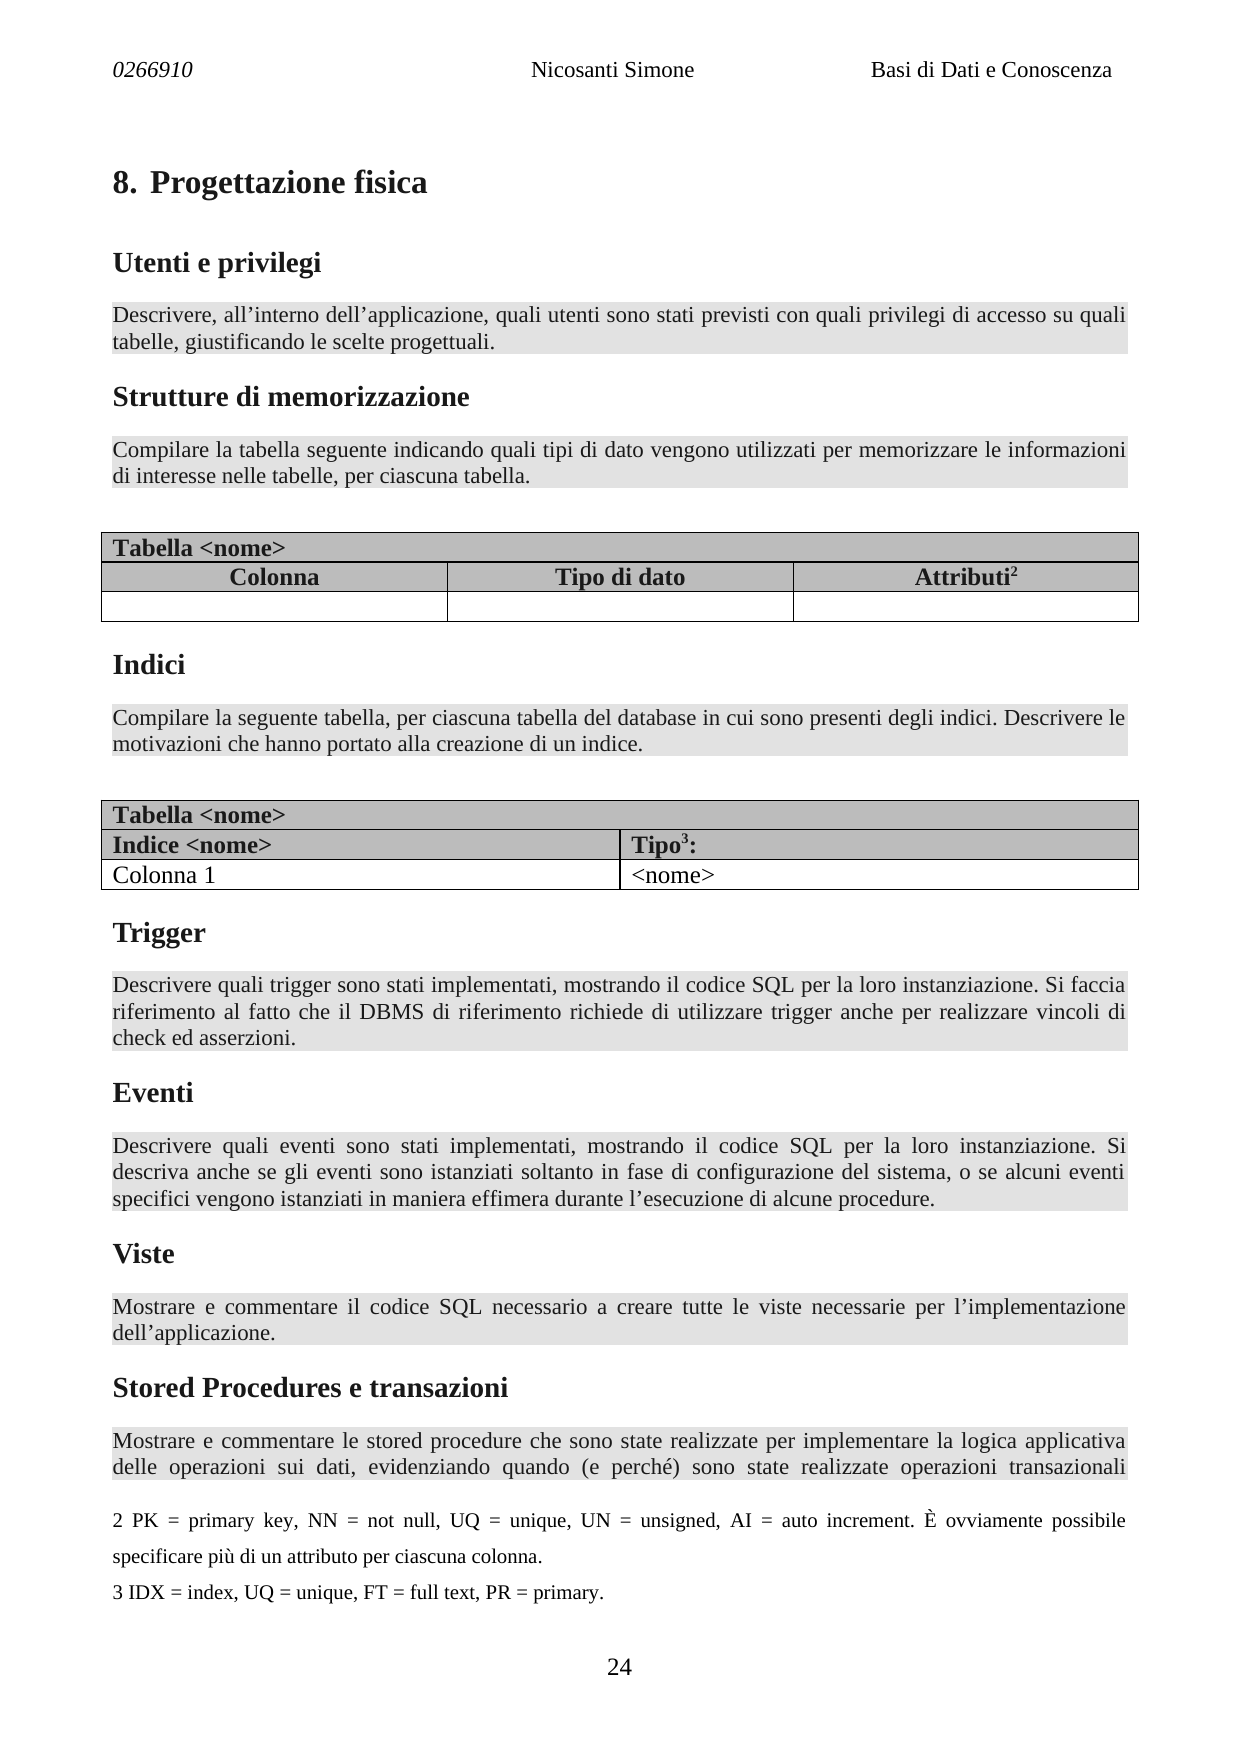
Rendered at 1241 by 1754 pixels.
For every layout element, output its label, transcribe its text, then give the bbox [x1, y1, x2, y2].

text Compilare la seguente tabella, per ciascuna tabella del database in cui sono presenti degli indici. Descrivere le motivazioni che hanno portato alla creazione di un indice. [112, 704, 1128, 756]
table_cell Tipo di dato [448, 563, 793, 591]
text Compilare la tabella seguente indicando quali tipi di dato vengono utilizzati per memorizzare le informazioni di interesse nelle tabelle, per ciascuna tabella. [112, 436, 1128, 488]
table_cell Colonna 1 [102, 860, 619, 889]
text Mostrare e commentare le stored procedure che sono state realizzate per implementare la logica applicativa delle operazioni sui dati, evidenziando quando (e perché) sono state realizzate operazioni transazionali [112, 1427, 1128, 1480]
text Descrivere quali eventi sono stati implementati, mostrando il codice SQL per la loro instanziazione. Si descriva anche se gli eventi sono istanziati soltanto in fase di configurazione del sistema, o se alcuni eventi specifici vengono istanziati in maniera effimera durante l’esecuzione di alcune procedure. [112, 1132, 1128, 1211]
subtitle Trigger [112, 915, 1128, 948]
text Mostrare e commentare il codice SQL necessario a creare tutte le viste necessarie per l’implementazione dell’applicazione. [112, 1293, 1128, 1345]
table_cell Attributi [794, 563, 1138, 591]
subtitle Progettazione fisica [112, 162, 1128, 201]
subtitle Utenti e privilegi [112, 245, 1128, 278]
table_cell [448, 592, 793, 621]
table_cell [102, 592, 447, 621]
table_header Tabella <nome> [102, 533, 1138, 561]
table_cell Tipo: [621, 830, 1138, 859]
table_header Tabella <nome> [102, 801, 1138, 829]
text Descrivere, all’interno dell’applicazione, quali utenti sono stati previsti con quali privilegi di accesso su quali tabelle, giustificando le scelte progettuali. [112, 302, 1128, 354]
subtitle Stored Procedures e transazioni [112, 1370, 1128, 1404]
subtitle Strutture di memorizzazione [112, 379, 1128, 413]
table_cell Colonna [102, 563, 447, 591]
subtitle Eventi [112, 1076, 1128, 1109]
table_cell <nome> [621, 860, 1138, 889]
table_cell [794, 592, 1138, 621]
subtitle Viste [112, 1236, 1128, 1270]
text Descrivere quali trigger sono stati implementati, mostrando il codice SQL per la loro instanziazione. Si faccia riferimento al fatto che il DBMS di riferimento richiede di utilizzare trigger anche per realizzare vincoli di check ed asserzioni. [112, 971, 1128, 1051]
subtitle Indici [112, 647, 1128, 681]
table_cell Indice <nome> [102, 830, 619, 859]
